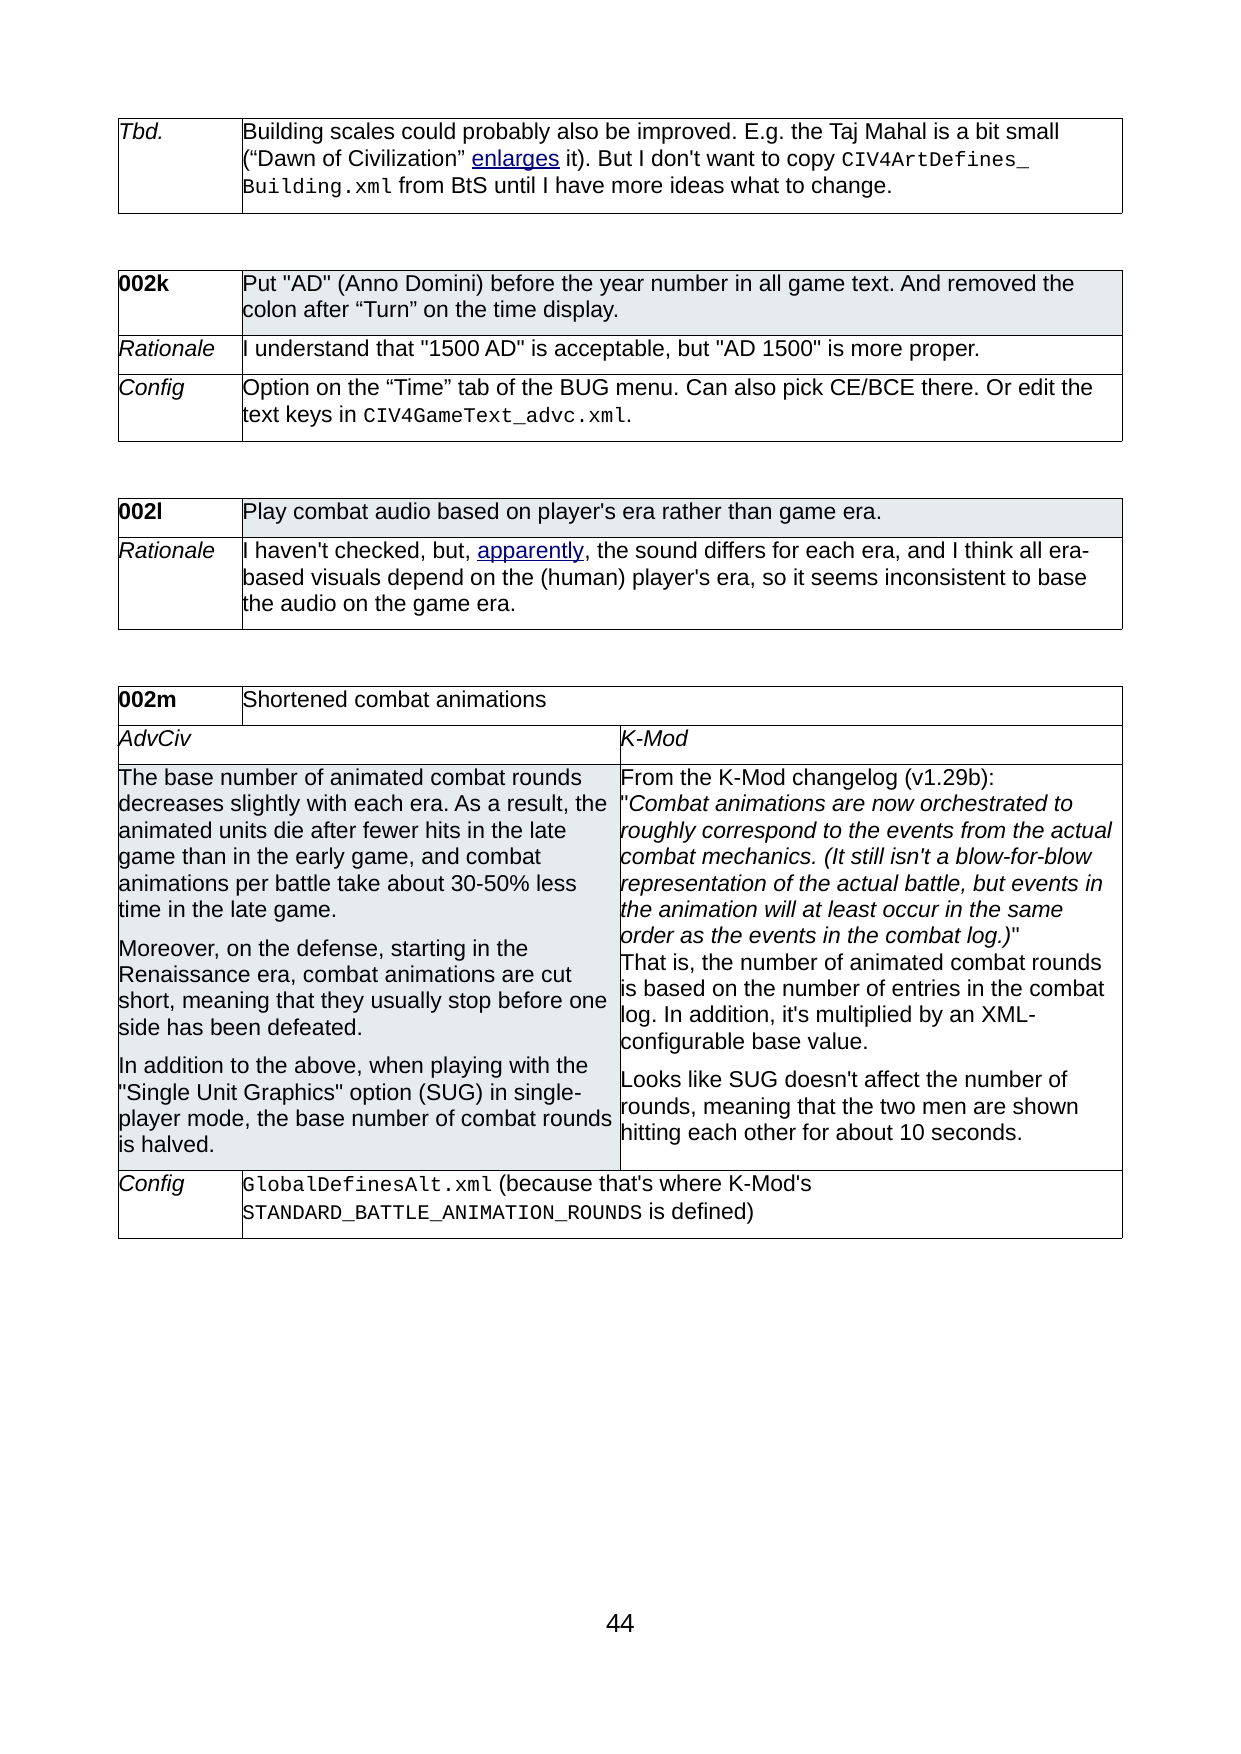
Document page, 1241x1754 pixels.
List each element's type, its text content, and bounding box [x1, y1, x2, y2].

table_cell Config [119, 1171, 242, 1238]
table_header Play combat audio based on player's era rather than game era. [243, 499, 1122, 537]
table_cell Config [119, 375, 242, 441]
table_cell K-Mod [621, 726, 1122, 764]
table_header 002m [119, 687, 242, 725]
table_cell Option on the “Time” tab of the BUG menu. Can also pick CE/BCE there. Or edit the text keys in CIV4GameText_advc.xml. [243, 375, 1122, 441]
table_header 002l [119, 499, 242, 537]
table_cell The base number of animated combat rounds decreases slightly with each era. As a result, the animated units die after fewer hits in the late game than in the early game, and combat animations per battle take about 30-50% less time in the late game. Moreover, on the defense, starting in the Renaissance era, combat animations are cut short, meaning that they usually stop before one side has been defeated. In addition to the above, when playing with the "Single Unit Graphics" option (SUG) in single­player mode, the base number of combat rounds is halved. [119, 765, 620, 1170]
table_cell I understand that "1500 AD" is acceptable, but "AD 1500" is more proper. [243, 336, 1122, 374]
table_cell Rationale [119, 336, 242, 374]
table_header Put "AD" (Anno Domini) before the year number in all game text. And removed the colon after “Turn” on the time display. [243, 271, 1122, 335]
table_header Shortened combat animations [243, 687, 1122, 725]
table_header 002k [119, 271, 242, 335]
table_cell From the K-Mod changelog (v1.29b): "Combat animations are now orchestrated to roughly correspond to the events from the actual combat mechanics. (It still isn't a blow-for-blow representation of the actual battle, but events in the animation will at least occur in the same order as the events in the combat log.)" That is, the number of animated combat rounds is based on the number of entries in the combat log. In addition, it's multiplied by an XML- configurable base value. Looks like SUG doesn't affect the number of rounds, meaning that the two men are shown hitting each other for about 10 seconds. [621, 765, 1122, 1170]
table_cell GlobalDefinesAlt.xml (because that's where K-Mod's STANDARD_BATTLE_ANIMATION_ROUNDS is defined) [243, 1171, 1122, 1238]
table_cell AdvCiv [119, 726, 620, 764]
table_cell Tbd. [119, 119, 242, 212]
table_cell I haven't checked, but, apparently, the sound differs for each era, and I think all era-based visuals depend on the (human) player's era, so it seems inconsistent to base the audio on the game era. [243, 538, 1122, 629]
table_cell Rationale [119, 538, 242, 629]
table_cell Building scales could probably also be improved. E.g. the Taj Mahal is a bit small (“Dawn of Civilization” enlarges it). But I don't want to copy CIV4ArtDefines_ Building.xml from BtS until I have more ideas what to change. [243, 119, 1122, 212]
